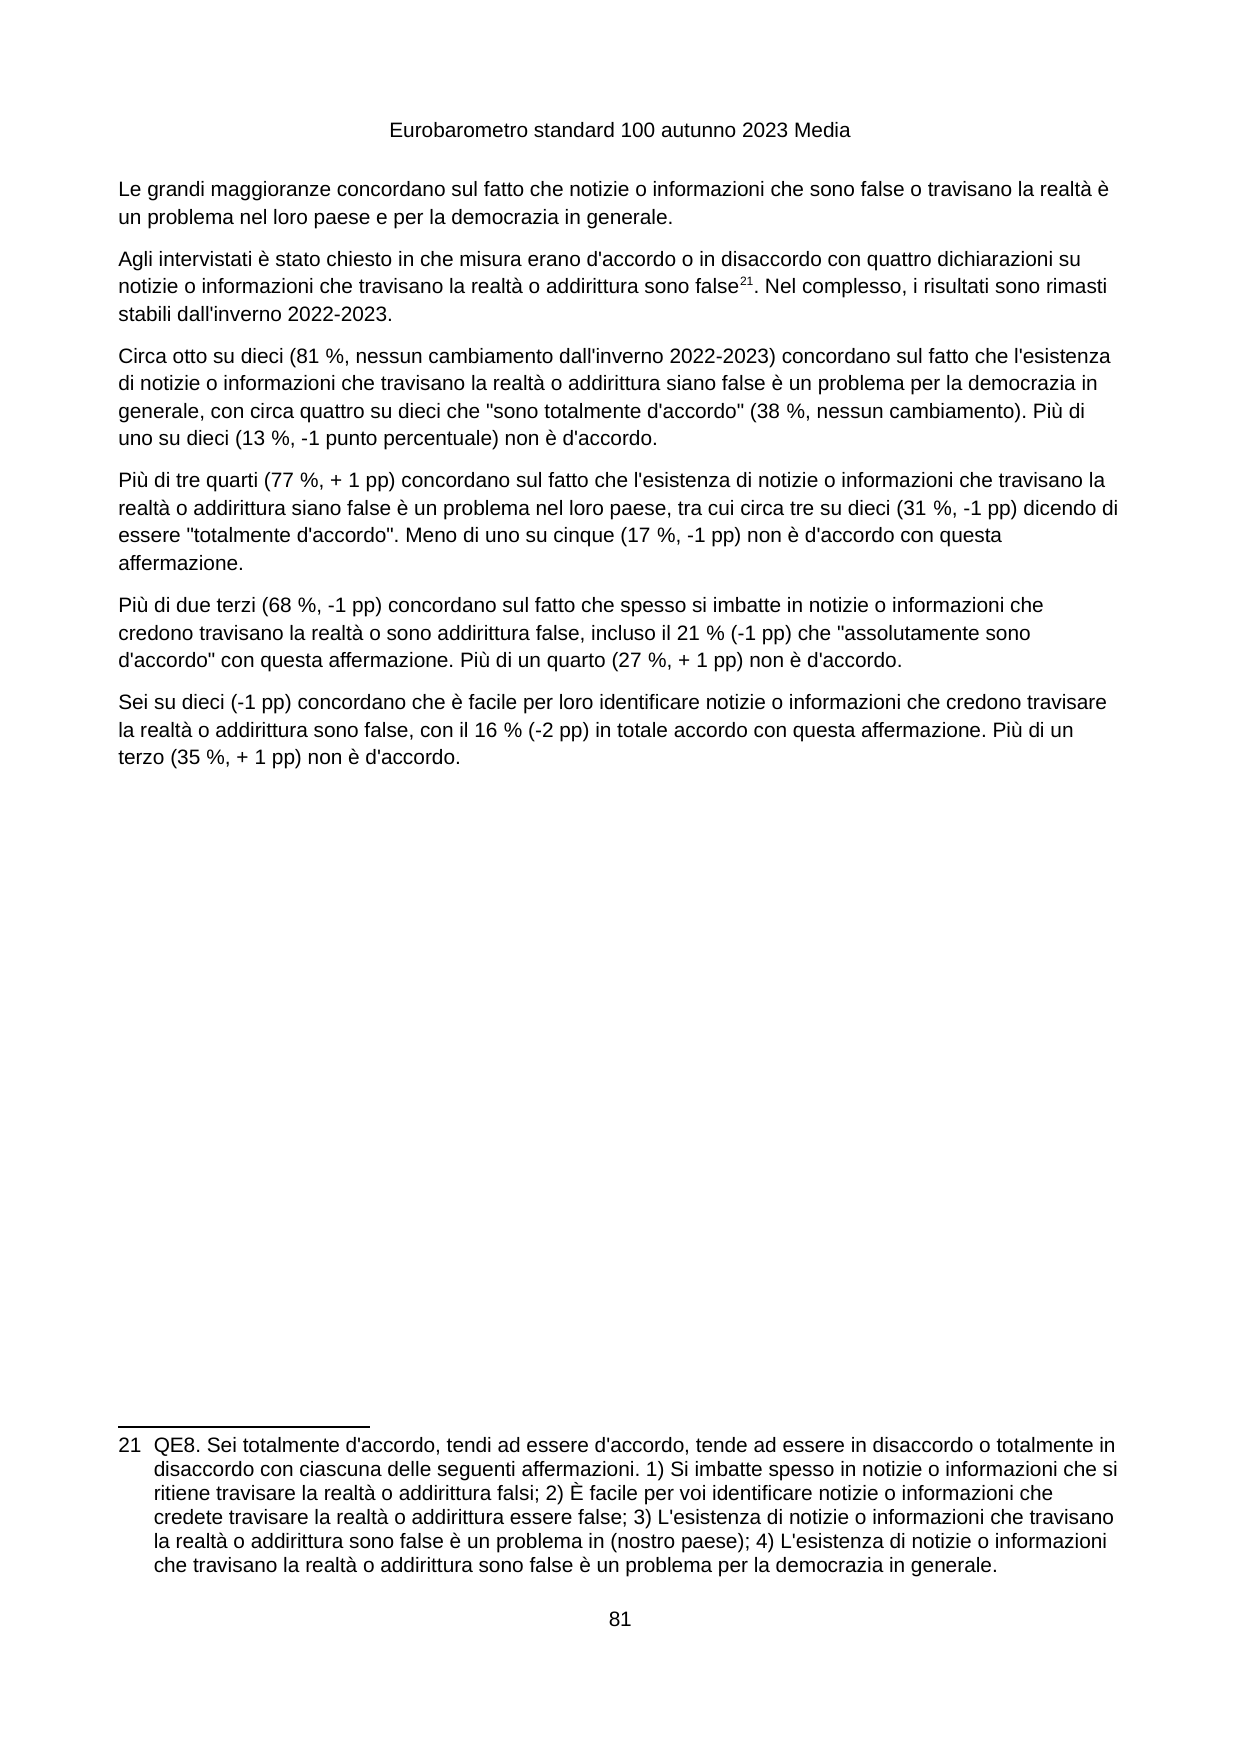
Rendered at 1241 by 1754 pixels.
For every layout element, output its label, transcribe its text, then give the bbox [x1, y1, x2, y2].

text QE8. Sei totalmente d'accordo, tendi ad essere d'accordo, tende ad essere in disaccordo o totalmente in disaccordo con ciascuna delle seguenti affermazioni. 1) Si imbatte spesso in notizie o informazioni che si ritiene travisare la realtà o addirittura falsi; 2) È facile per voi identificare notizie o informazioni che credete travisare la realtà o addirittura essere false; 3) L'esistenza di notizie o informazioni che travisano la realtà o addirittura sono false è un problema in (nostro paese); 4) L'esistenza di notizie o informazioni che travisano la realtà o addirittura sono false è un problema per la democrazia in generale. [118, 1433, 1122, 1577]
text Le grandi maggioranze concordano sul fatto che notizie o informazioni che sono false o travisano la realtà è un problema nel loro paese e per la democrazia in generale. [118, 177, 1122, 228]
text Circa otto su dieci (81 %, nessun cambiamento dall'inverno 2022-2023) concordano sul fatto che l'esistenza di notizie o informazioni che travisano la realtà o addirittura siano false è un problema per la democrazia in generale, con circa quattro su dieci che "sono totalmente d'accordo" (38 %, nessun cambiamento). Più di uno su dieci (13 %, -1 punto percentuale) non è d'accordo. [118, 344, 1122, 450]
text Più di due terzi (68 %, -1 pp) concordano sul fatto che spesso si imbatte in notizie o informazioni che credono travisano la realtà o sono addirittura false, incluso il 21 % (-1 pp) che "assolutamente sono d'accordo" con questa affermazione. Più di un quarto (27 %, + 1 pp) non è d'accordo. [118, 593, 1122, 672]
text Più di tre quarti (77 %, + 1 pp) concordano sul fatto che l'esistenza di notizie o informazioni che travisano la realtà o addirittura siano false è un problema nel loro paese, tra cui circa tre su dieci (31 %, -1 pp) dicendo di essere "totalmente d'accordo". Meno di uno su cinque (17 %, -1 pp) non è d'accordo con questa affermazione. [118, 468, 1122, 575]
text Sei su dieci (-1 pp) concordano che è facile per loro identificare notizie o informazioni che credono travisare la realtà o addirittura sono false, con il 16 % (-2 pp) in totale accordo con questa affermazione. Più di un terzo (35 %, + 1 pp) non è d'accordo. [118, 690, 1122, 769]
text Agli intervistati è stato chiesto in che misura erano d'accordo o in disaccordo con quattro dichiarazioni su notizie o informazioni che travisano la realtà o addirittura sono false. Nel complesso, i risultati sono rimasti stabili dall'inverno 2022-2023. [118, 247, 1122, 326]
